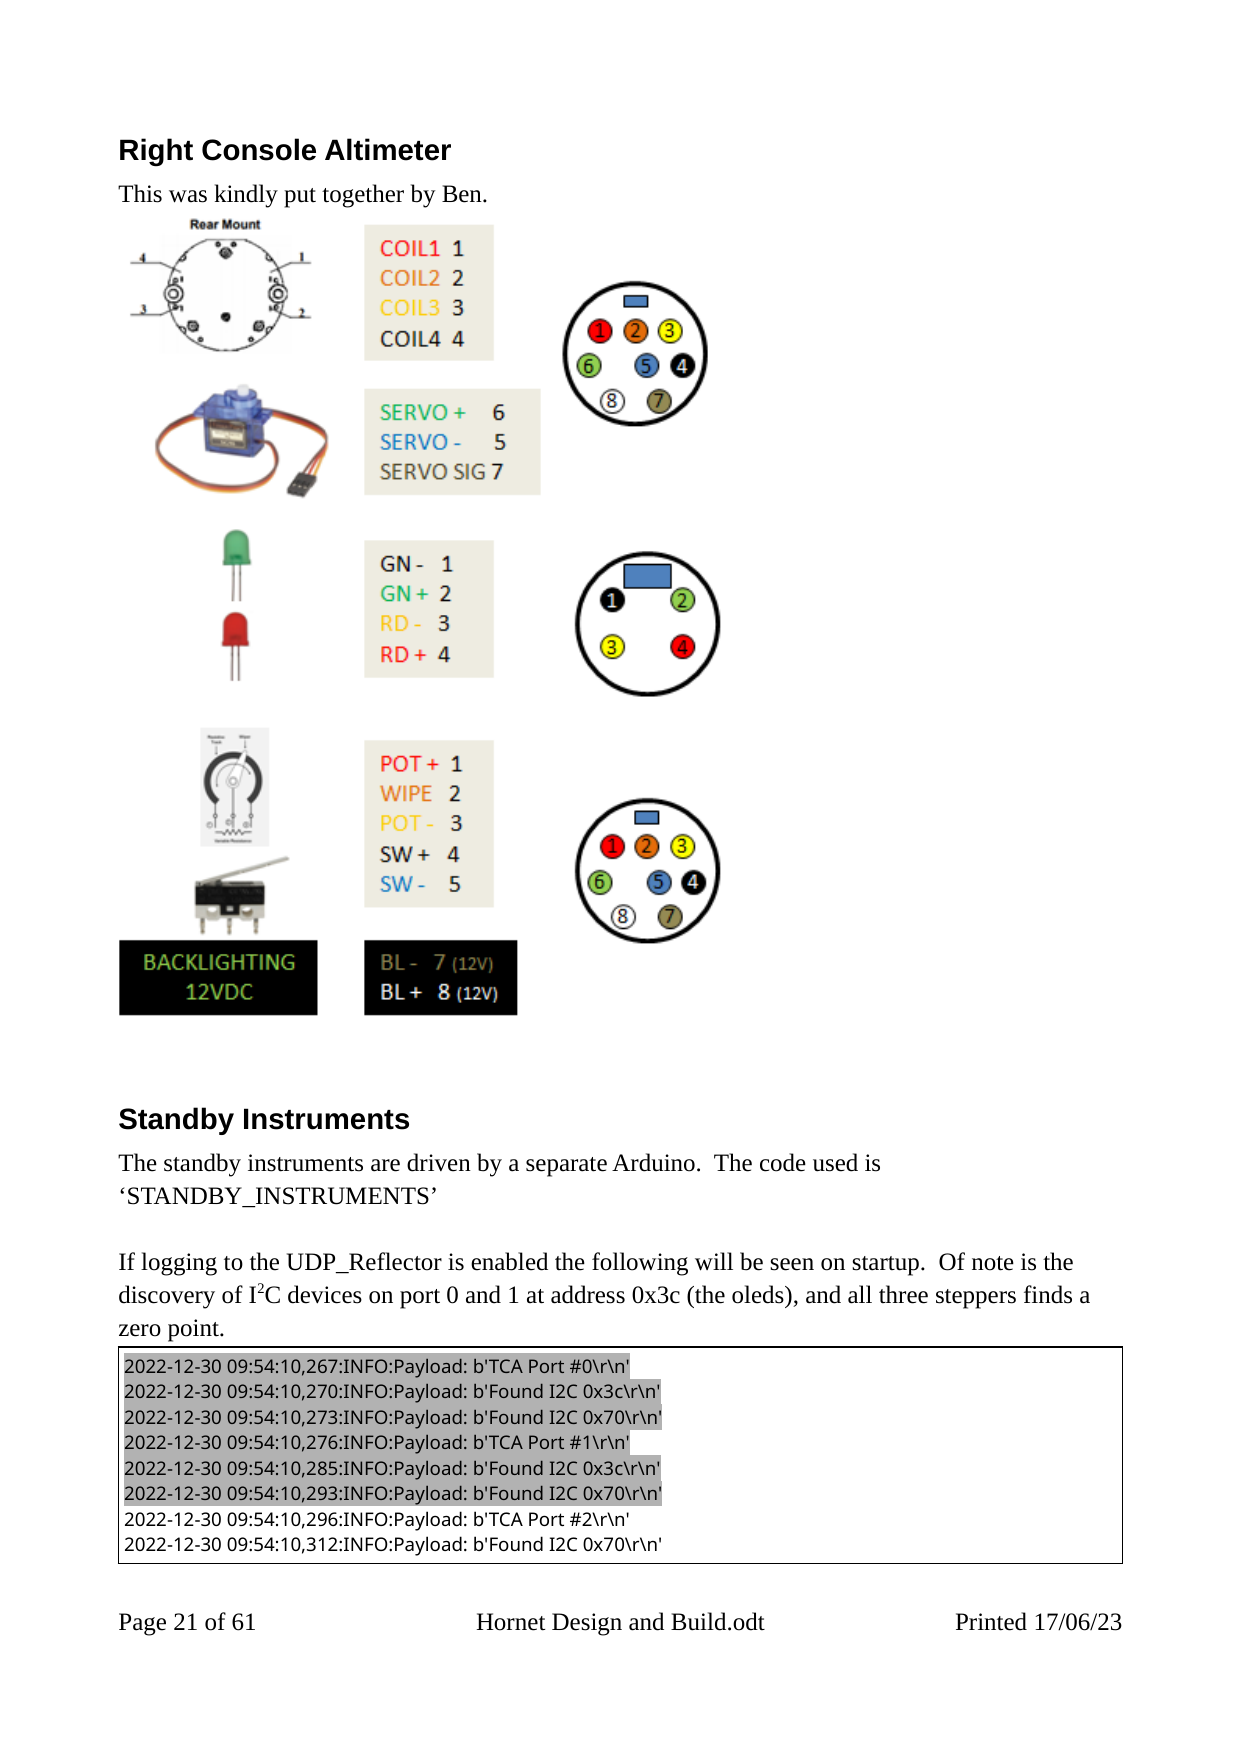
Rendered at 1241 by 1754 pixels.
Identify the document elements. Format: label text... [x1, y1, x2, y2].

subtitle Right Console Altimeter [118, 133, 1122, 166]
picture [118, 212, 722, 1017]
text This was kindly put together by Ben. [118, 179, 1122, 208]
table_header 2022-12-30 09:54:10,267:INFO:Payload: b'TCA Port #0\r\n' 2022-12-30 09:54:10,270:INFO:Payload: b'Found I2C 0x3c\r\n' 2022-12-30 09:54:10,273:INFO:Payload: b'Found I2C 0x70\r\n' 2022-12-30 09:54:10,276:INFO:Payload: b'TCA Port #1\r\n' 2022-12-30 09:54:10,285:INFO:Payload: b'Found I2C 0x3c\r\n' 2022-12-30 09:54:10,293:INFO:Payload: b'Found I2C 0x70\r\n' 2022-12-30 09:54:10,296:INFO:Payload: b'TCA Port #2\r\n' 2022-12-30 09:54:10,312:INFO:Payload: b'Found I2C 0x70\r\n' [119, 1348, 1122, 1563]
text If logging to the UDP_Reflector is enabled the following will be seen on startup. Of note is the discovery of I2C devices on port 0 and 1 at address 0x3c (the oleds), and all three steppers finds a zero point. [118, 1247, 1122, 1342]
subtitle Standby Instruments [118, 1102, 1122, 1136]
text The standby instruments are driven by a separate Arduino. The code used is ‘STANDBY_INSTRUMENTS’ [118, 1148, 1122, 1210]
